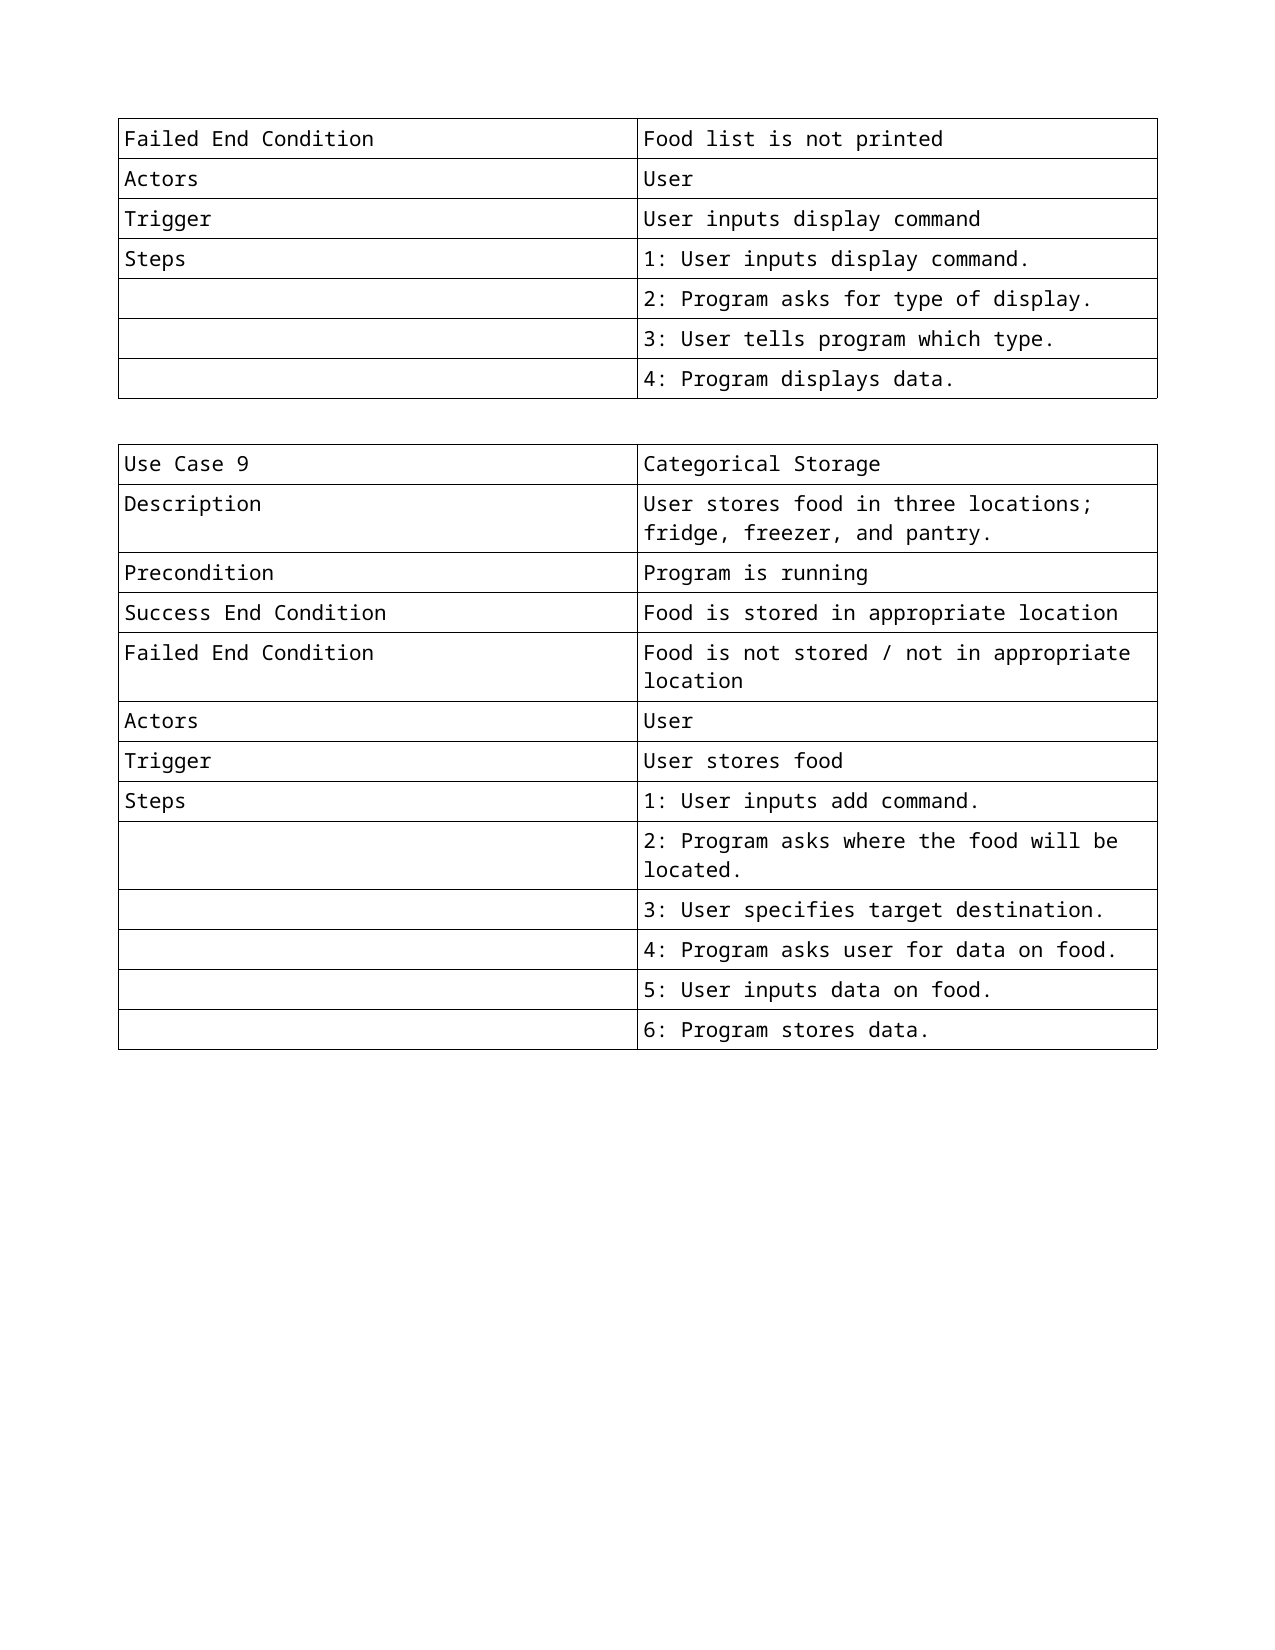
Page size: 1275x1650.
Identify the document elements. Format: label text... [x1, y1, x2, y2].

table_cell Precondition [119, 553, 637, 592]
table_cell User [638, 702, 1157, 741]
table_cell [119, 1010, 637, 1049]
table_cell Actors [119, 159, 637, 198]
table_cell 2: Program asks for type of display. [638, 279, 1157, 318]
table_cell User [638, 159, 1157, 198]
table_cell [119, 279, 637, 318]
table_cell Trigger [119, 199, 637, 238]
table_cell Failed End Condition [119, 633, 637, 701]
table_cell Food list is not printed [638, 119, 1157, 158]
table_cell 4: Program displays data. [638, 359, 1157, 398]
table_cell Trigger [119, 742, 637, 781]
table_cell 6: Program stores data. [638, 1010, 1157, 1049]
table_cell [119, 970, 637, 1009]
table_cell Description [119, 485, 637, 552]
table_cell User stores food in three locations; fridge, freezer, and pantry. [638, 485, 1157, 552]
table_cell Actors [119, 702, 637, 741]
table_cell [119, 359, 637, 398]
table_header Use Case 9 [119, 445, 637, 484]
table_cell Program is running [638, 553, 1157, 592]
table_cell User stores food [638, 742, 1157, 781]
table_cell 2: Program asks where the food will be located. [638, 822, 1157, 889]
table_cell User inputs display command [638, 199, 1157, 238]
table_cell Steps [119, 782, 637, 821]
table_cell 1: User inputs add command. [638, 782, 1157, 821]
table_header Categorical Storage [638, 445, 1157, 484]
table_cell [119, 822, 637, 889]
table_cell Success End Condition [119, 593, 637, 632]
table_cell Food is not stored / not in appropriate location [638, 633, 1157, 701]
table_cell [119, 319, 637, 358]
table_cell [119, 930, 637, 969]
table_cell Food is stored in appropriate location [638, 593, 1157, 632]
table_cell 3: User tells program which type. [638, 319, 1157, 358]
table_cell 5: User inputs data on food. [638, 970, 1157, 1009]
table_cell 1: User inputs display command. [638, 239, 1157, 278]
table_cell 4: Program asks user for data on food. [638, 930, 1157, 969]
table_cell Failed End Condition [119, 119, 637, 158]
table_cell 3: User specifies target destination. [638, 890, 1157, 929]
table_cell Steps [119, 239, 637, 278]
table_cell [119, 890, 637, 929]
